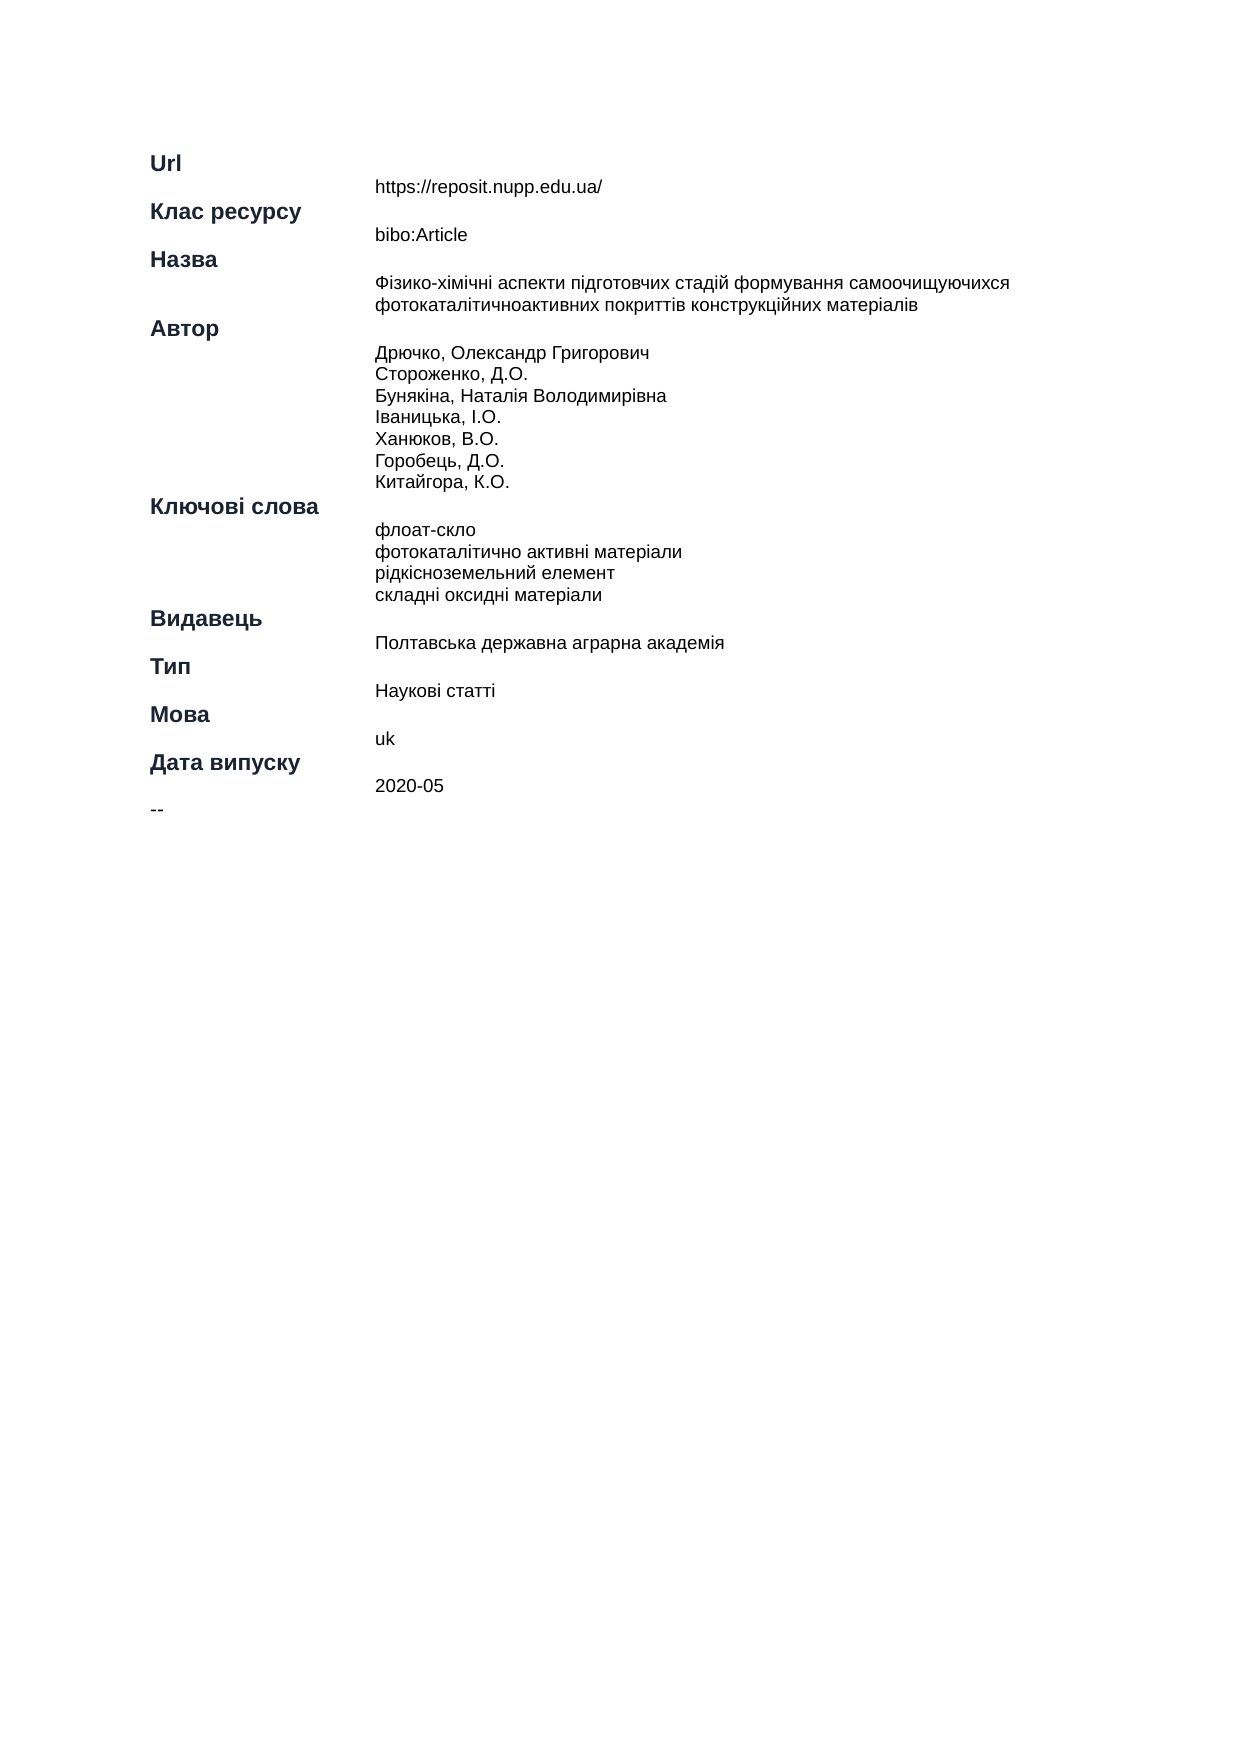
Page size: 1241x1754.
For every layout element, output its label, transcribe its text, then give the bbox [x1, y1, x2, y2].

text Дата випуску [150, 749, 1090, 775]
text Наукові статті [375, 679, 1090, 701]
text Горобець, Д.О. [375, 449, 1090, 471]
text Стороженко, Д.О. [375, 363, 1090, 385]
text Ханюков, В.О. [375, 428, 1090, 449]
text Ключові слова [150, 493, 1090, 519]
text Мова [150, 701, 1090, 727]
text Китайгора, К.О. [375, 471, 1090, 493]
text uk [375, 727, 1090, 749]
text Фізико-хімічні аспекти підготовчих стадій формування самоочищуючихся фотокаталітичноактивних покриттів конструкційних матеріалів [375, 272, 1090, 315]
text фотокаталітично активні матеріали [375, 541, 1090, 562]
text Тип [150, 653, 1090, 679]
text Іваницька, І.О. [375, 406, 1090, 428]
text складні оксидні матеріали [375, 584, 1090, 605]
text Бунякіна, Наталія Володимирівна [375, 385, 1090, 406]
text рідкісноземельний елемент [375, 562, 1090, 584]
text Url [150, 150, 1090, 176]
text -- [150, 797, 1090, 821]
text Полтавська державна аграрна академія [375, 632, 1090, 653]
text Автор [150, 315, 1090, 342]
text флоат-скло [375, 519, 1090, 541]
text bibo:Article [375, 224, 1090, 246]
text https://reposit.nupp.edu.ua/ [375, 176, 1090, 198]
text Дрючко, Олександр Григорович [375, 342, 1090, 363]
text 2020-05 [375, 775, 1090, 797]
text Видавець [150, 605, 1090, 632]
text Назва [150, 246, 1090, 272]
text Клас ресурсу [150, 198, 1090, 224]
